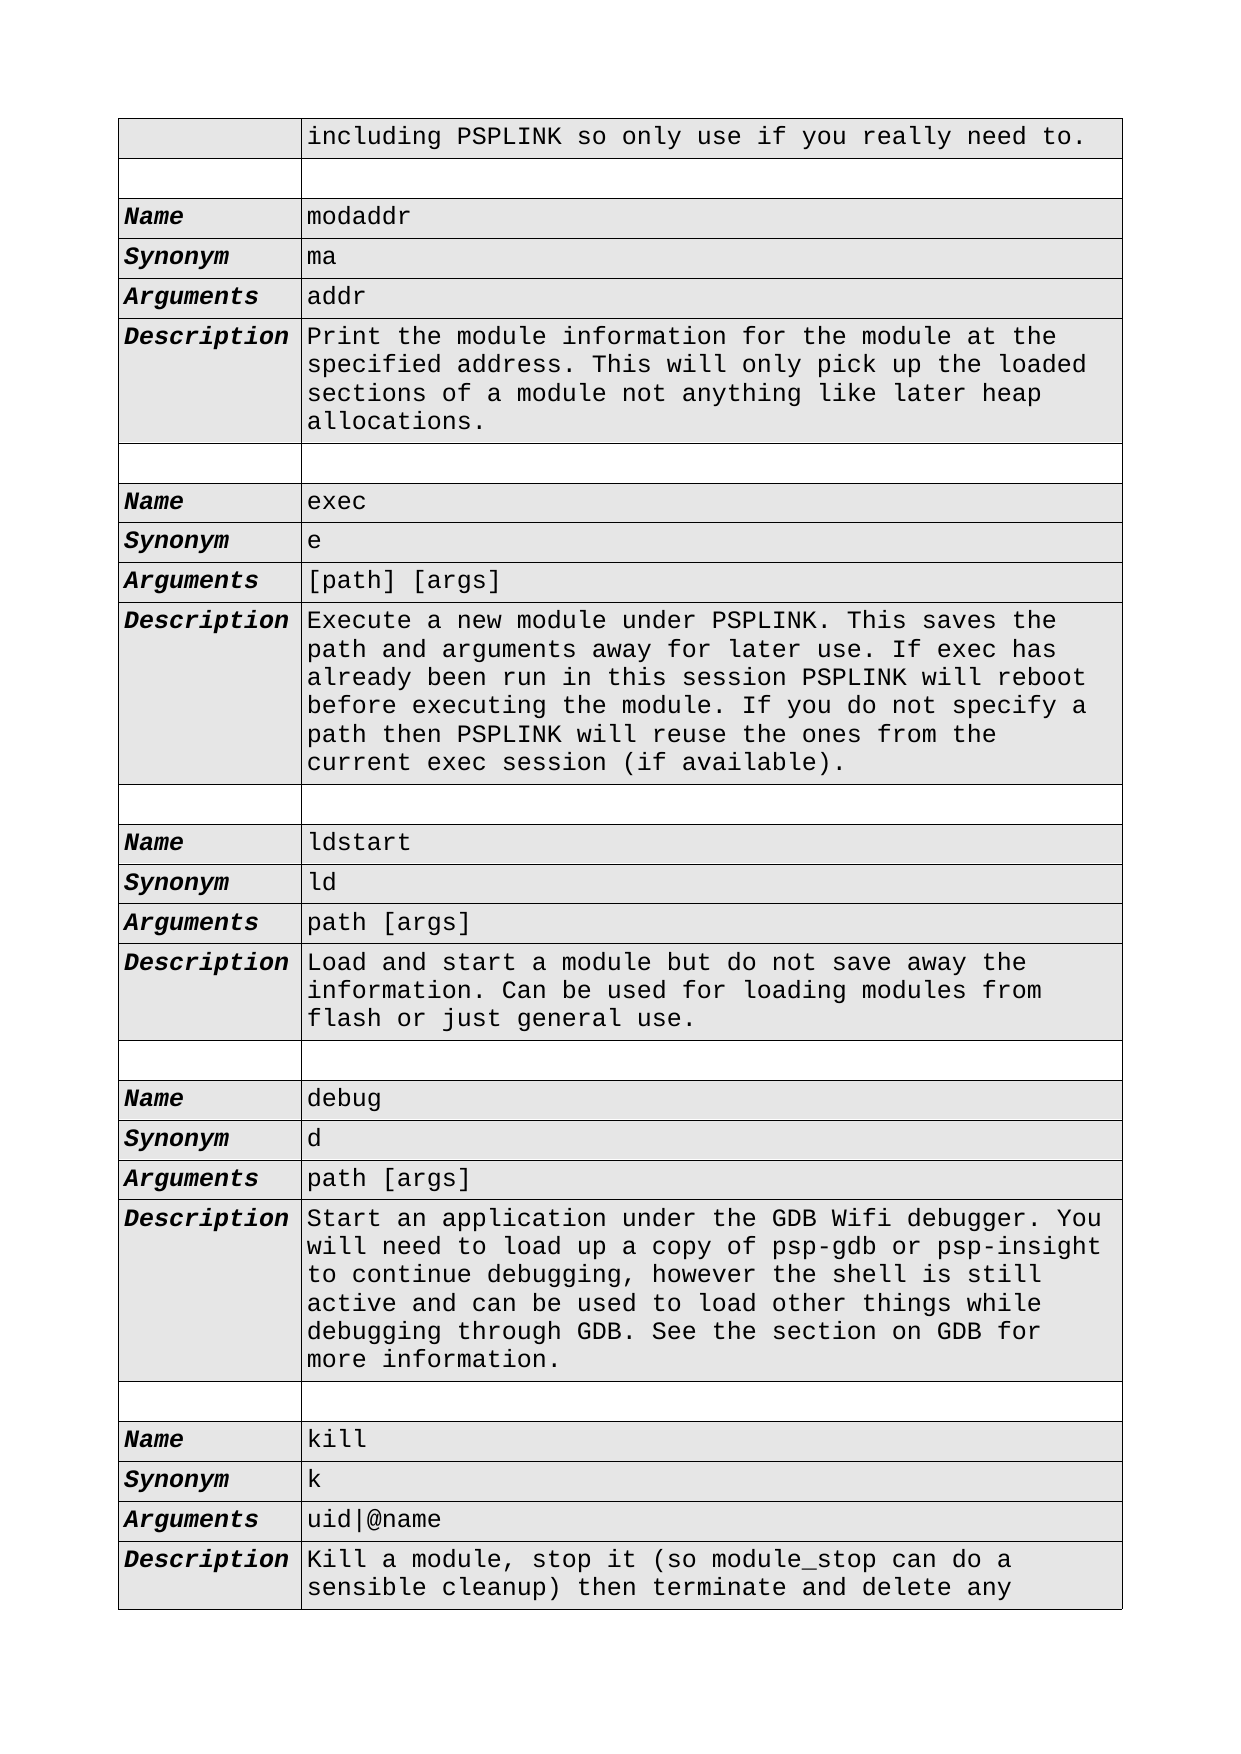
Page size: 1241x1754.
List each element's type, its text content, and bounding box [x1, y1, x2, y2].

table_cell [302, 1382, 1122, 1421]
table_cell Synonym [119, 1462, 301, 1501]
table_cell Description [119, 944, 301, 1040]
table_cell Arguments [119, 563, 301, 602]
table_cell [119, 119, 301, 158]
table_cell exec [302, 484, 1122, 522]
table_cell [302, 444, 1122, 482]
table_cell [119, 159, 301, 198]
table_cell Name [119, 484, 301, 522]
table_cell Name [119, 1081, 301, 1119]
table_cell d [302, 1121, 1122, 1159]
table_cell Description [119, 1542, 301, 1609]
table_cell Name [119, 1422, 301, 1461]
table_cell Start an application under the GDB Wifi debugger. You will need to load up a copy of psp-gdb or psp-insight to continue debugging, however the shell is still active and can be used to load other things while debugging through GDB. See the section on GDB for more information. [302, 1200, 1122, 1381]
table_cell path [args] [302, 1161, 1122, 1199]
table_cell [302, 1041, 1122, 1080]
table_cell Kill a module, stop it (so module_stop can do a sensible cleanup) then terminate and delete any [302, 1542, 1122, 1609]
table_cell Arguments [119, 1502, 301, 1541]
table_cell Name [119, 825, 301, 863]
table_cell [119, 444, 301, 482]
table_cell path [args] [302, 904, 1122, 943]
table_cell [302, 159, 1122, 198]
table_cell Synonym [119, 239, 301, 278]
table_cell Description [119, 603, 301, 784]
table_cell Arguments [119, 279, 301, 318]
table_cell [path] [args] [302, 563, 1122, 602]
table_cell uid|@name [302, 1502, 1122, 1541]
table_cell debug [302, 1081, 1122, 1119]
table_cell Synonym [119, 1121, 301, 1159]
table_cell [119, 1382, 301, 1421]
table_cell Description [119, 319, 301, 442]
table_cell Synonym [119, 865, 301, 903]
table_cell Print the module information for the module at the specified address. This will only pick up the loaded sections of a module not anything like later heap allocations. [302, 319, 1122, 442]
table_cell [119, 785, 301, 823]
table_cell ldstart [302, 825, 1122, 863]
table_cell Execute a new module under PSPLINK. This saves the path and arguments away for later use. If exec has already been run in this session PSPLINK will reboot before executing the module. If you do not specify a path then PSPLINK will reuse the ones from the current exec session (if available). [302, 603, 1122, 784]
table_cell k [302, 1462, 1122, 1501]
table_cell Name [119, 199, 301, 238]
table_cell modaddr [302, 199, 1122, 238]
table_cell ma [302, 239, 1122, 278]
table_cell Description [119, 1200, 301, 1381]
table_cell [119, 1041, 301, 1080]
table_cell Load and start a module but do not save away the information. Can be used for loading modules from flash or just general use. [302, 944, 1122, 1040]
table_cell including PSPLINK so only use if you really need to. [302, 119, 1122, 158]
table_cell Arguments [119, 904, 301, 943]
table_cell addr [302, 279, 1122, 318]
table_cell Arguments [119, 1161, 301, 1199]
table_cell ld [302, 865, 1122, 903]
table_cell e [302, 523, 1122, 562]
table_cell kill [302, 1422, 1122, 1461]
table_cell Synonym [119, 523, 301, 562]
table_cell [302, 785, 1122, 823]
